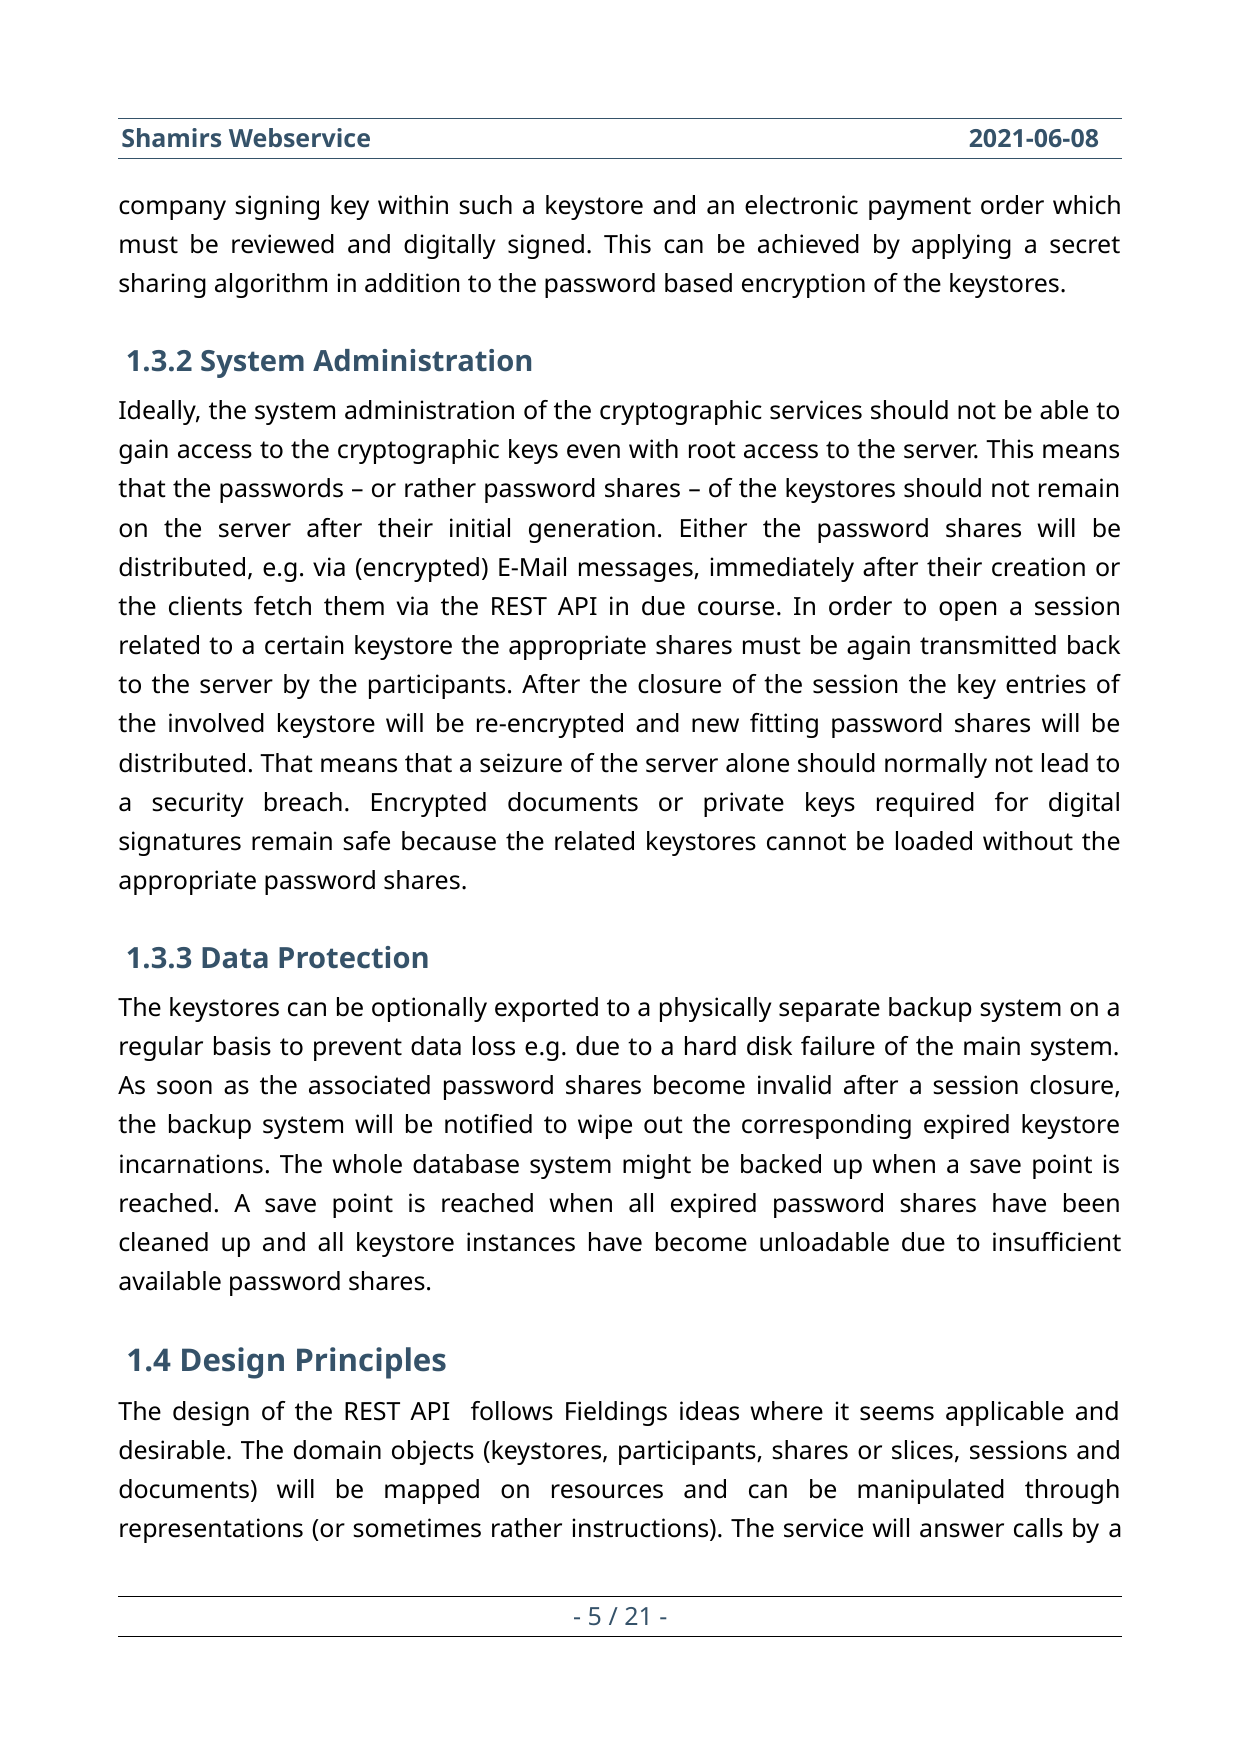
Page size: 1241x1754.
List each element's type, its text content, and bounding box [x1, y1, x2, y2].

subtitle Design Principles [118, 1338, 1122, 1381]
text company signing key within such a keystore and an electronic payment order which must be reviewed and digitally signed. This can be achieved by applying a secret sharing algorithm in addition to the password based encryption of the keystores. [118, 188, 1122, 300]
text The keystores can be optionally exported to a physically separate backup system on a regular basis to prevent data loss e.g. due to a hard disk failure of the main system. As soon as the associated password shares become invalid after a session closure, the backup system will be notified to wipe out the corresponding expired keystore incarnations. The whole database system might be backed up when a save point is reached. A save point is reached when all expired password shares have been cleaned up and all keystore instances have become unloadable due to insufficient available password shares. [118, 989, 1122, 1298]
subtitle Data Protection [118, 937, 1122, 977]
subtitle System Administration [118, 341, 1122, 380]
text Ideally, the system administration of the cryptographic services should not be able to gain access to the cryptographic keys even with root access to the server. This means that the passwords – or rather password shares – of the keystores should not remain on the server after their initial generation. Either the password shares will be distributed, e.g. via (encrypted) E-Mail messages, immediately after their creation or the clients fetch them via the REST API in due course. In order to open a session related to a certain keystore the appropriate shares must be again transmitted back to the server by the participants. After the closure of the session the key entries of the involved keystore will be re-encrypted and new fitting password shares will be distributed. That means that a seizure of the server alone should normally not lead to a security breach. Encrypted documents or private keys required for digital signatures remain safe because the related keystores cannot be loaded without the appropriate password shares. [118, 393, 1122, 897]
list The design of the REST API follows Fieldings ideas where it seems applicable and desirable. The domain objects (keystores, participants, shares or slices, sessions and documents) will be mapped on resources and can be manipulated through representations (or sometimes rather instructions). The service will answer calls by a [118, 1393, 1122, 1545]
